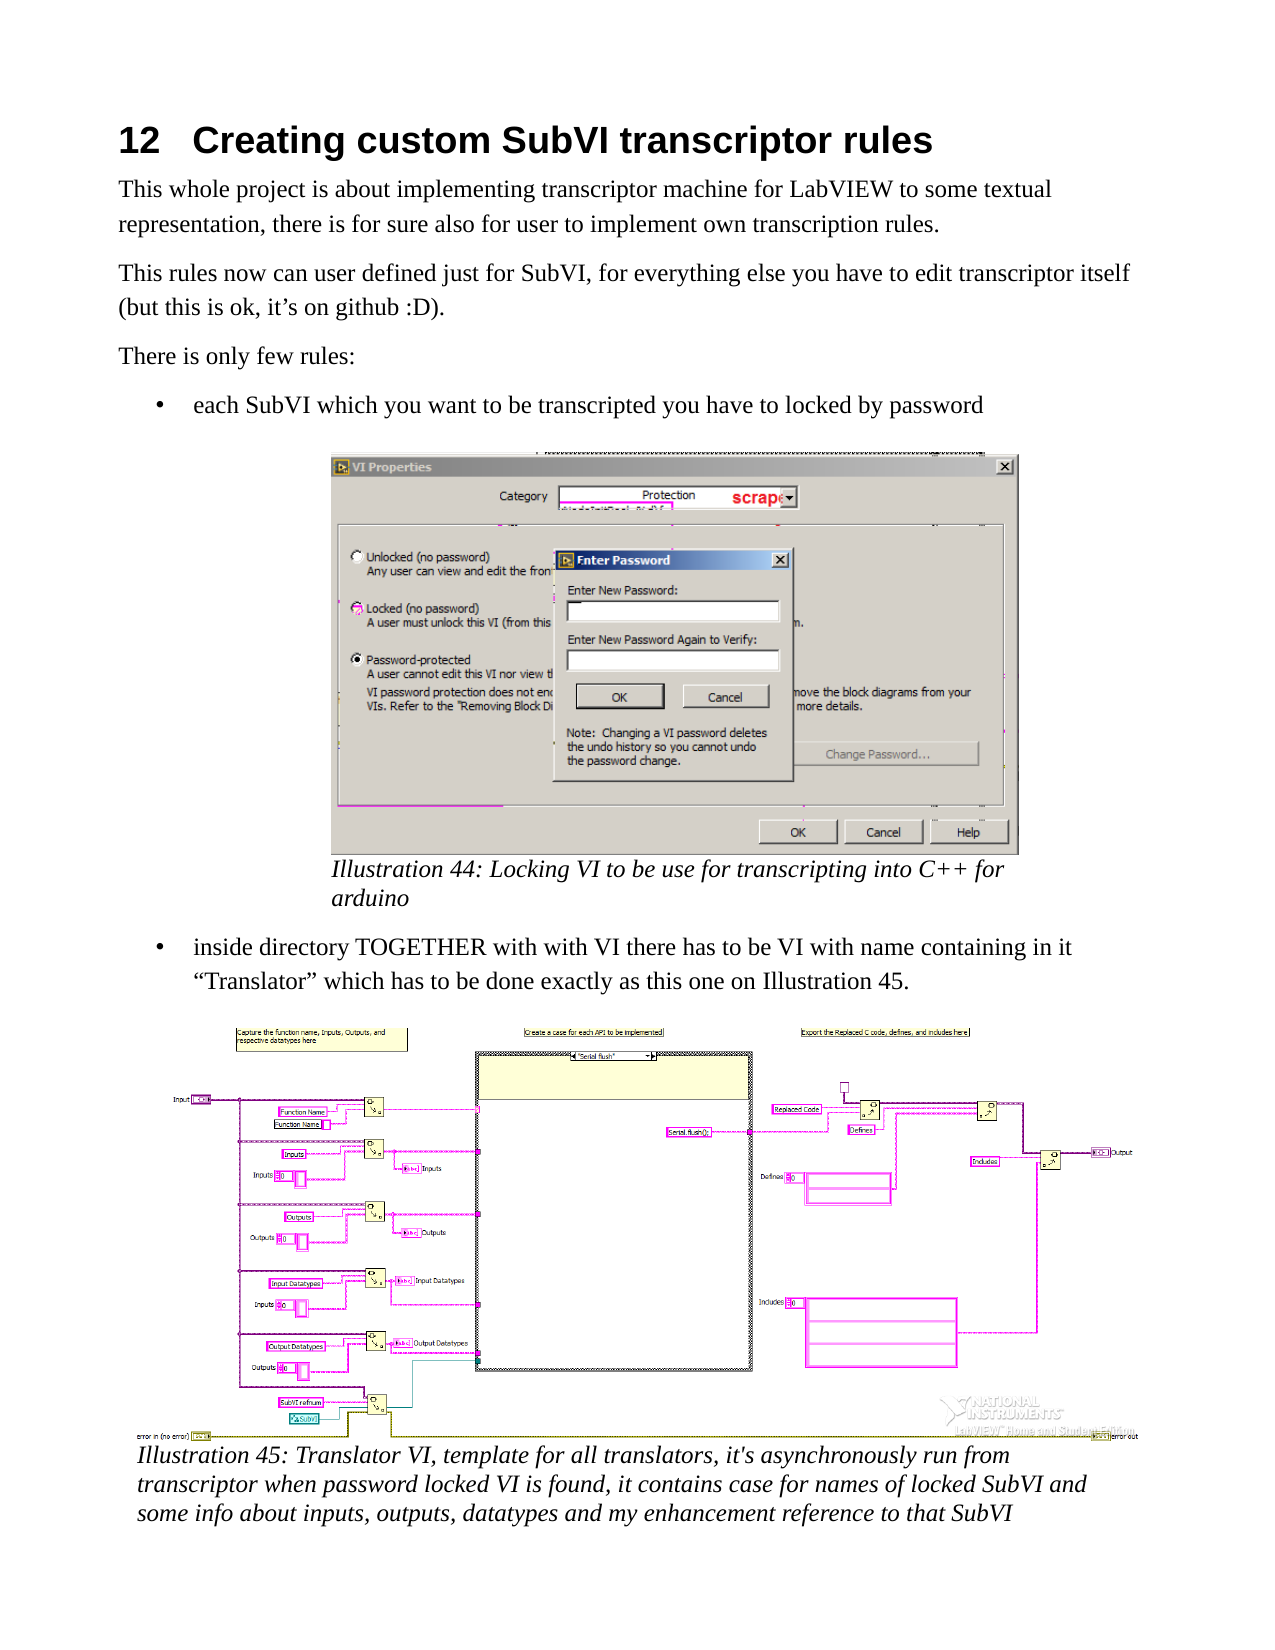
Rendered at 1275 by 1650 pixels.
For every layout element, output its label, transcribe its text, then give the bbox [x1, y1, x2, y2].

picture [331, 452, 1019, 855]
subtitle Creating custom SubVI transcriptor rules [118, 118, 1157, 162]
text This whole project is about implementing transcriptor machine for LabVIEW to some textual representation, there is for sure also for user to implement own transcription rules. [118, 174, 1157, 237]
text This rules now can user defined just for SubVI, for everything else you have to edit transcriptor itself (but this is ok, it’s on github :D). [118, 258, 1157, 321]
list inside directory TOGETHER with with VI there has to be VI with name containing in it “Translator” which has to be done exactly as this one on Illustration 45. [156, 932, 1157, 995]
text Illustration 45: Translator VI, template for all translators, it's asynchronously run from transcriptor when password locked VI is found, it contains case for names of locked SubVI and some info about inputs, outputs, datatypes and my enhancement reference to that SubVI [137, 1441, 1138, 1526]
picture [136, 1028, 1139, 1441]
text [137, 1016, 1138, 1028]
text There is only few rules: [118, 341, 1157, 370]
list Illustration 44: Locking VI to be use for transcripting into C++ for arduino [331, 855, 1019, 912]
list each SubVI which you want to be transcripted you have to locked by password [156, 390, 1157, 419]
